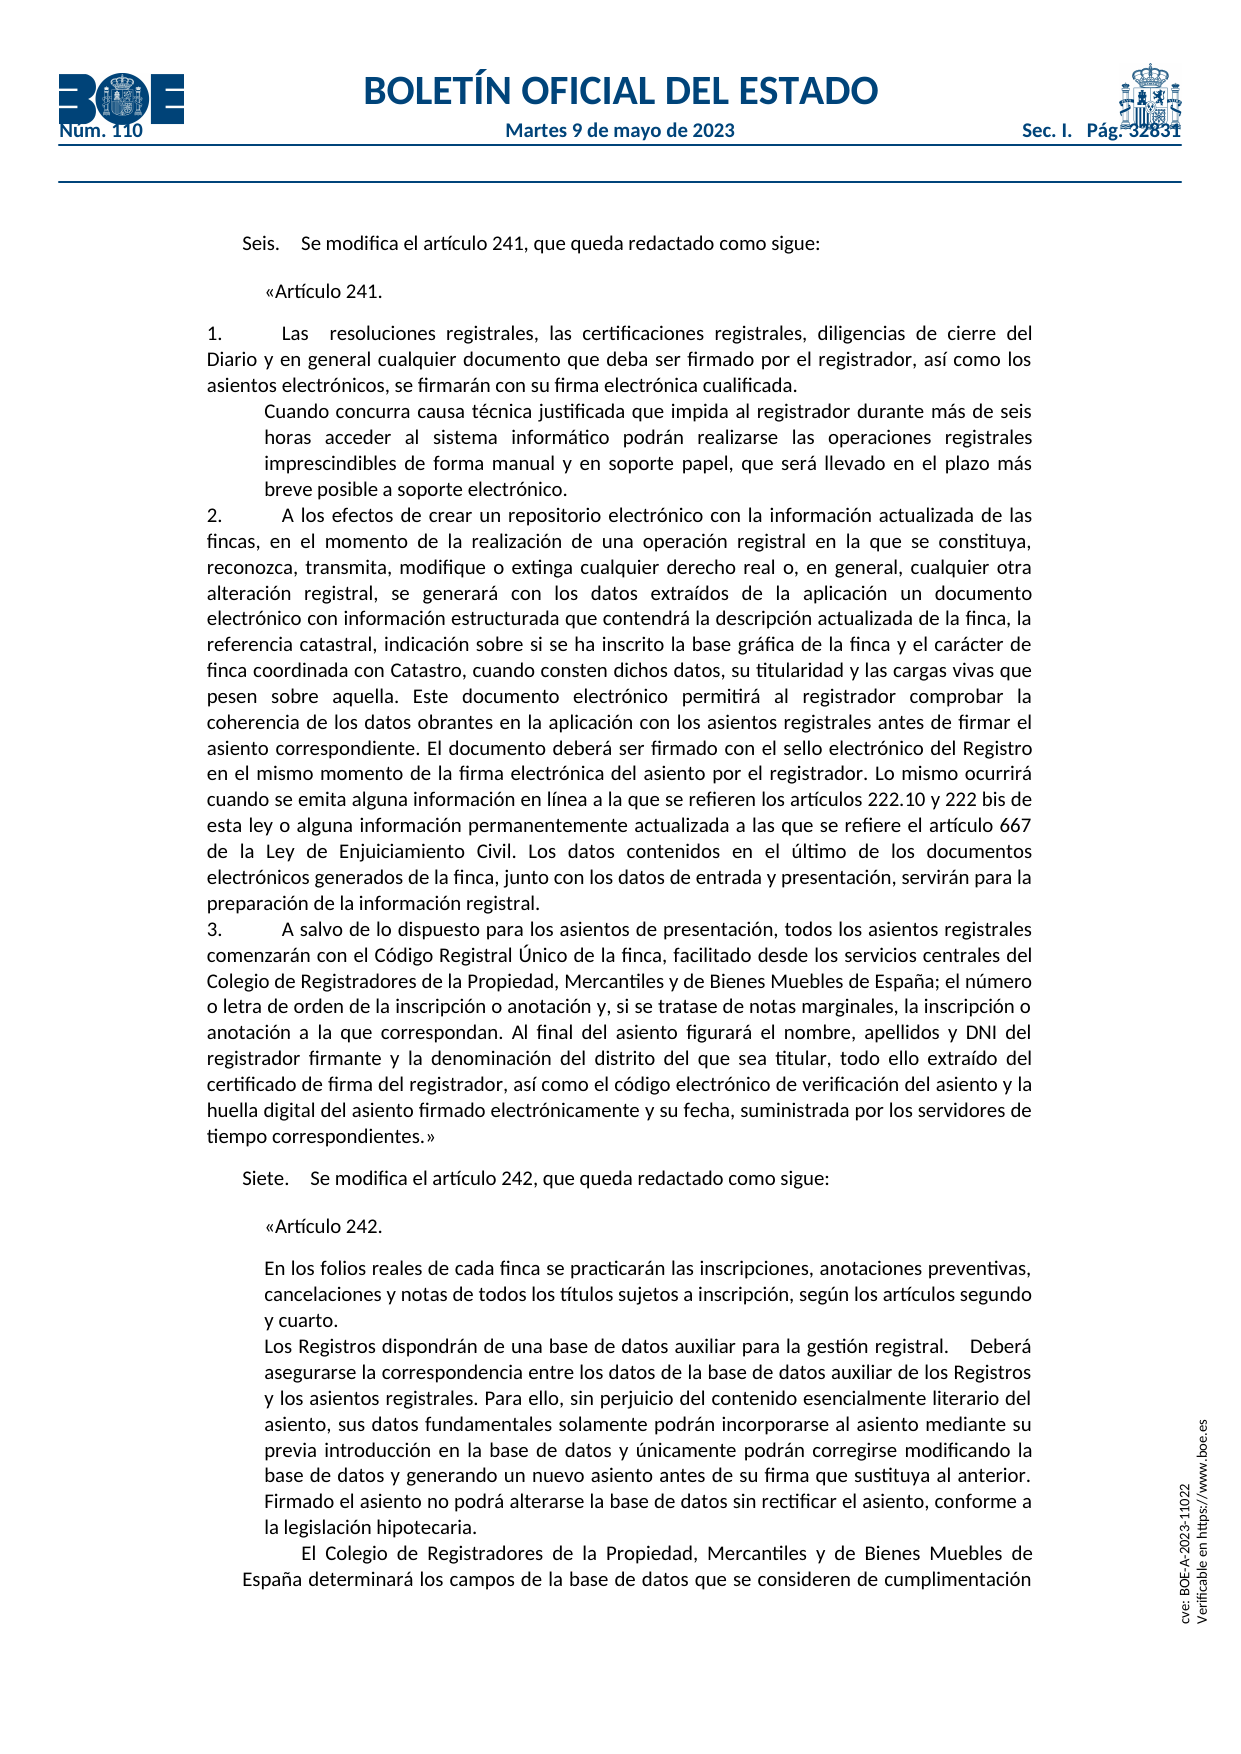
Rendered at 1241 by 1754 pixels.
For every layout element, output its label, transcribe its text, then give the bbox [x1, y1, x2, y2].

text Los Registros dispondrán de una base de datos auxiliar para la gestión registral. Deberá asegurarse la correspondencia entre los datos de la base de datos auxiliar de los Registros y los asientos registrales. Para ello, sin perjuicio del contenido esencialmente literario del asiento, sus datos fundamentales solamente podrán incorporarse al asiento mediante su previa introducción en la base de datos y únicamente podrán corregirse modificando la base de datos y generando un nuevo asiento antes de su firma que sustituya al anterior. Firmado el asiento no podrá alterarse la base de datos sin rectificar el asiento, conforme a la legislación hipotecaria. [264, 1333, 1034, 1540]
list A los efectos de crear un repositorio electrónico con la información actualizada de las fincas, en el momento de la realización de una operación registral en la que se constituya, reconozca, transmita, modifique o extinga cualquier derecho real o, en general, cualquier otra alteración registral, se generará con los datos extraídos de la aplicación un documento electrónico con información estructurada que contendrá la descripción actualizada de la finca, la referencia catastral, indicación sobre si se ha inscrito la base gráfica de la finca y el carácter de finca coordinada con Catastro, cuando consten dichos datos, su titularidad y las cargas vivas que pesen sobre aquella. Este documento electrónico permitirá al registrador comprobar la coherencia de los datos obrantes en la aplicación con los asientos registrales antes de firmar el asiento correspondiente. El documento deberá ser firmado con el sello electrónico del Registro en el mismo momento de la firma electrónica del asiento por el registrador. Lo mismo ocurrirá cuando se emita alguna información en línea a la que se refieren los artículos 222.10 y 222 bis de esta ley o alguna información permanentemente actualizada a las que se refiere el artículo 667 de la Ley de Enjuiciamiento Civil. Los datos contenidos en el último de los documentos electrónicos generados de la finca, junto con los datos de entrada y presentación, servirán para la preparación de la información registral. [207, 502, 1034, 915]
text En los folios reales de cada finca se practicarán las inscripciones, anotaciones preventivas, cancelaciones y notas de todos los títulos sujetos a inscripción, según los artículos segundo y cuarto. [264, 1255, 1034, 1332]
text Cuando concurra causa técnica justificada que impida al registrador durante más de seis horas acceder al sistema informático podrán realizarse las operaciones registrales imprescindibles de forma manual y en soporte papel, que será llevado en el plazo más breve posible a soporte electrónico. [264, 398, 1034, 501]
text Siete. Se modifica el artículo 242, que queda redactado como sigue: [242, 1165, 1034, 1191]
list Las resoluciones registrales, las certificaciones registrales, diligencias de cierre del Diario y en general cualquier documento que deba ser firmado por el registrador, así como los asientos electrónicos, se firmarán con su firma electrónica cualificada. [207, 320, 1034, 397]
text El Colegio de Registradores de la Propiedad, Mercantiles y de Bienes Muebles de España determinará los campos de la base de datos que se consideren de cumplimentación [242, 1541, 1034, 1592]
text Seis. Se modifica el artículo 241, que queda redactado como sigue: [242, 230, 1034, 256]
text «Artículo 242. [264, 1213, 1034, 1239]
text «Artículo 241. [264, 278, 1034, 304]
list A salvo de lo dispuesto para los asientos de presentación, todos los asientos registrales comenzarán con el Código Registral Único de la finca, facilitado desde los servicios centrales del Colegio de Registradores de la Propiedad, Mercantiles y de Bienes Muebles de España; el número o letra de orden de la inscripción o anotación y, si se tratase de notas marginales, la inscripción o anotación a la que correspondan. Al final del asiento figurará el nombre, apellidos y DNI del registrador firmante y la denominación del distrito del que sea titular, todo ello extraído del certificado de firma del registrador, así como el código electrónico de verificación del asiento y la huella digital del asiento firmado electrónicamente y su fecha, suministrada por los servidores de tiempo correspondientes.» [207, 916, 1034, 1148]
